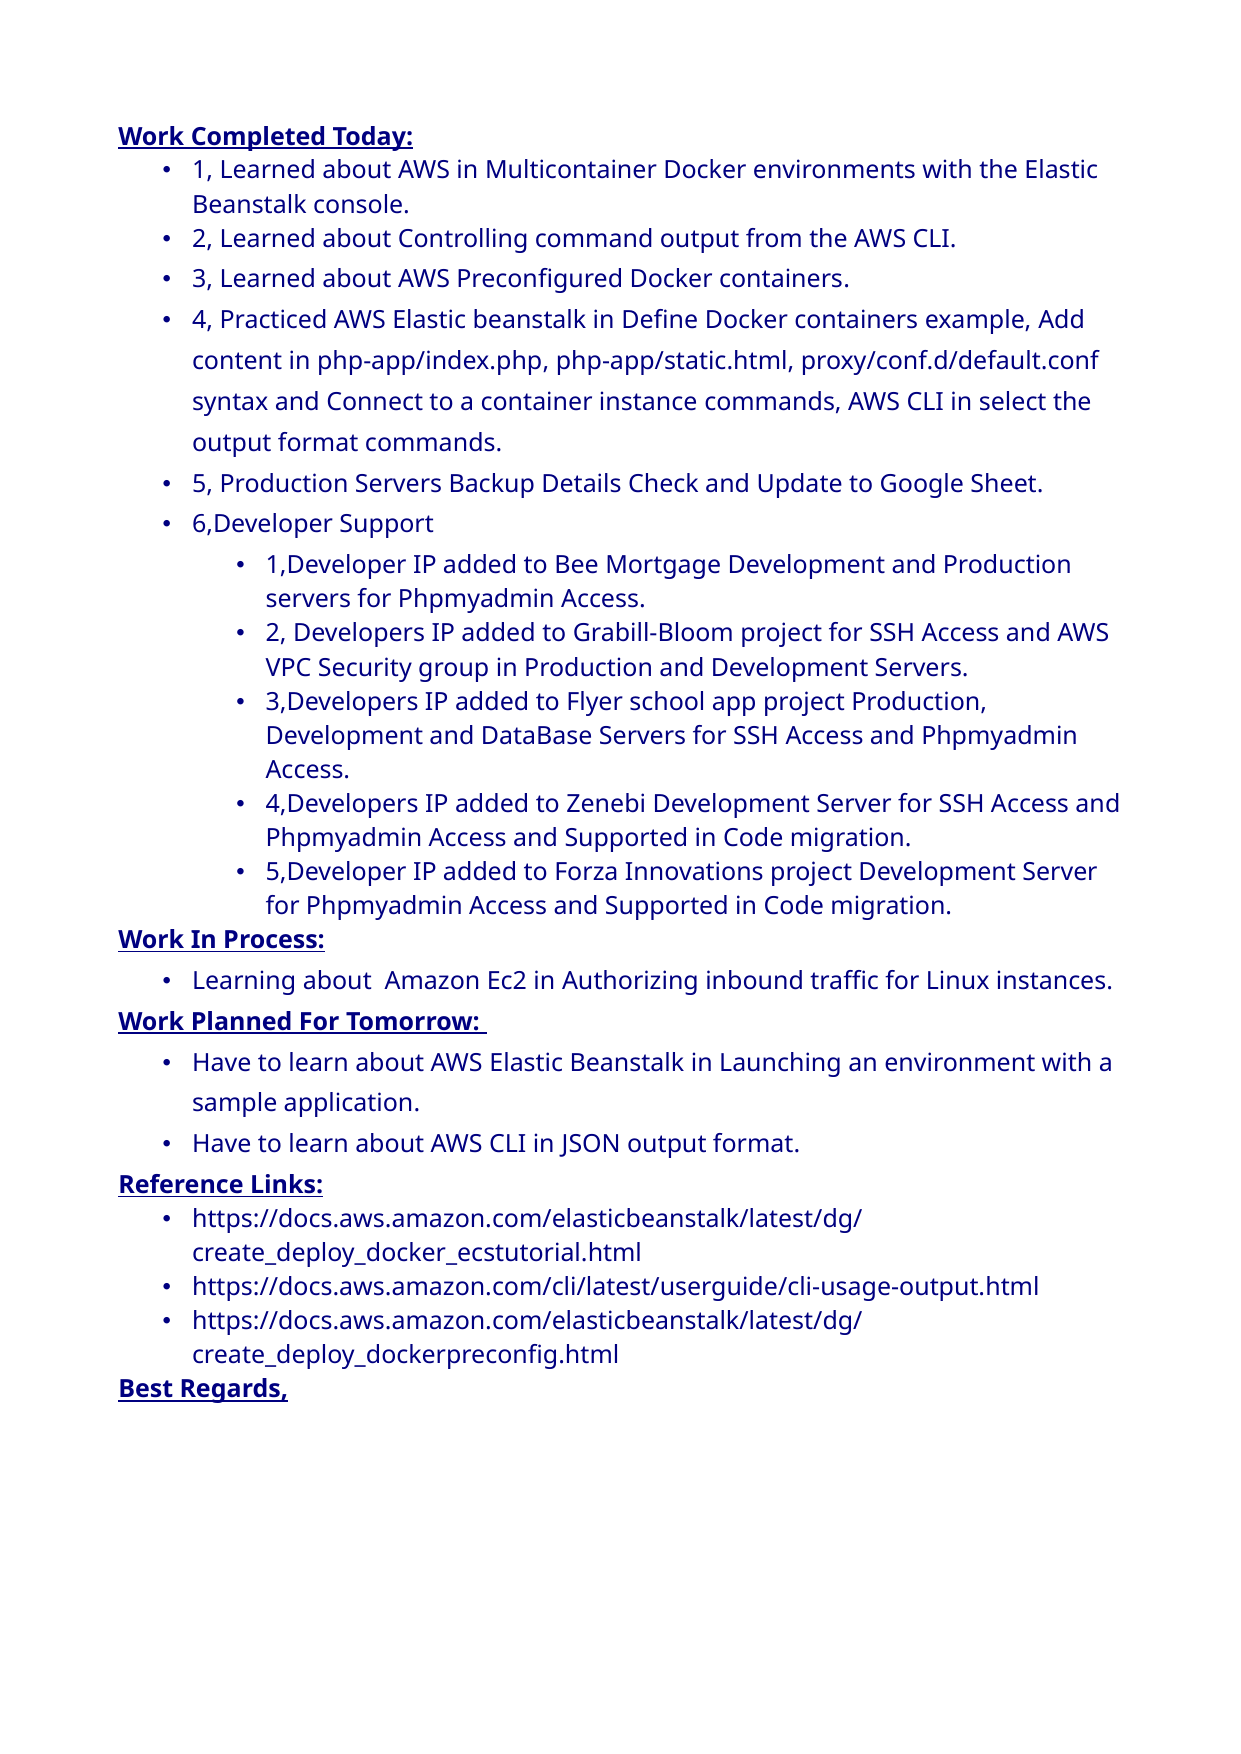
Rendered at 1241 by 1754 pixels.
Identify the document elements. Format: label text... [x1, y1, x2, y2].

subtitle 3,Developers IP added to Flyer school app project Production, Development and DataBase Servers for SSH Access and Phpmyadmin Access. [236, 683, 1122, 785]
text Reference Links: [118, 1167, 1122, 1201]
subtitle 1,Developer IP added to Bee Mortgage Development and Production servers for Phpmyadmin Access. [236, 547, 1122, 615]
list 5, Production Servers Backup Details Check and Update to Google Sheet. [162, 465, 1122, 499]
list Learning about Amazon Ec2 in Authorizing inbound traffic for Linux instances. [162, 962, 1122, 997]
text Work Planned For Tomorrow: [118, 1003, 1122, 1037]
list 4, Practiced AWS Elastic beanstalk in Define Docker containers example, Add content in php-app/index.php, php-app/static.html, proxy/conf.d/default.conf syntax and Connect to a container instance commands, AWS CLI in select the output format commands. [162, 302, 1122, 458]
list 2, Learned about Controlling command output from the AWS CLI. [162, 220, 1122, 254]
list 6,Developer Support [162, 506, 1122, 540]
text Work In Process: [118, 922, 1122, 956]
subtitle 5,Developer IP added to Forza Innovations project Development Server for Phpmyadmin Access and Supported in Code migration. [236, 853, 1122, 922]
text Work Completed Today: [118, 118, 1122, 152]
list 1, Learned about AWS in Multicontainer Docker environments with the Elastic Beanstalk console. [162, 152, 1122, 220]
list Have to learn about AWS CLI in JSON output format. [162, 1126, 1122, 1160]
text Best Regards, [118, 1371, 1122, 1405]
list https://docs.aws.amazon.com/cli/latest/userguide/cli-usage-output.html [162, 1269, 1122, 1303]
subtitle 4,Developers IP added to Zenebi Development Server for SSH Access and Phpmyadmin Access and Supported in Code migration. [236, 785, 1122, 853]
subtitle 2, Developers IP added to Grabill-Bloom project for SSH Access and AWS VPC Security group in Production and Development Servers. [236, 615, 1122, 683]
list 3, Learned about AWS Preconfigured Docker containers. [162, 261, 1122, 295]
list https://docs.aws.amazon.com/elasticbeanstalk/latest/dg/create_deploy_docker_ecstutorial.html [162, 1201, 1122, 1269]
list Have to learn about AWS Elastic Beanstalk in Launching an environment with a sample application. [162, 1044, 1122, 1119]
list https://docs.aws.amazon.com/elasticbeanstalk/latest/dg/create_deploy_dockerpreconfig.html [162, 1303, 1122, 1371]
